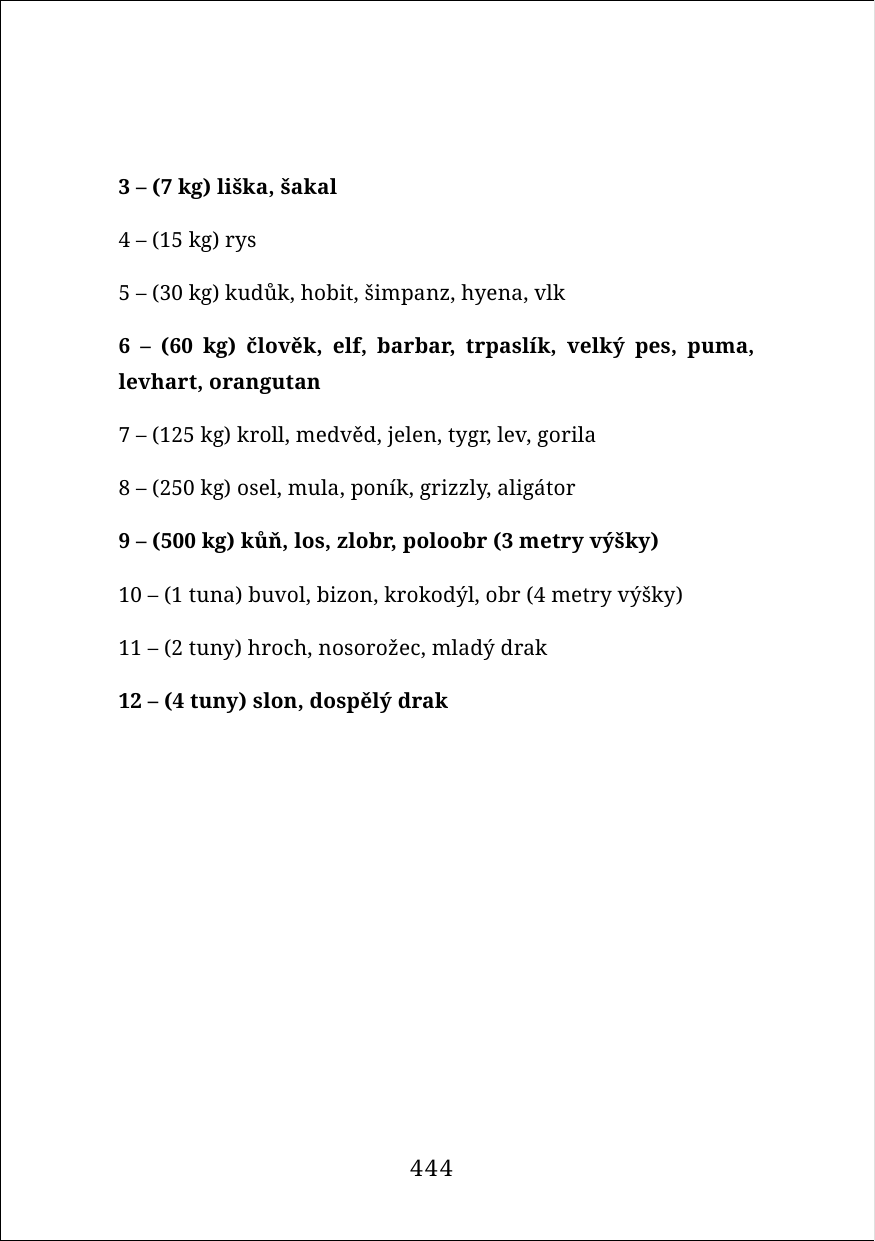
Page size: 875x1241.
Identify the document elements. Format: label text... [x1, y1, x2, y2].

text 3 – (7 kg) liška, šakal [118, 172, 756, 200]
text 11 – (2 tuny) hroch, nosorožec, mladý drak [118, 633, 756, 662]
text 9 – (500 kg) kůň, los, zlobr, poloobr (3 metry výšky) [118, 527, 756, 555]
text 12 – (4 tuny) slon, dospělý drak [118, 686, 756, 715]
text 10 – (1 tuna) buvol, bizon, krokodýl, obr (4 metry výšky) [118, 580, 756, 608]
text 6 – (60 kg) člověk, elf, barbar, trpaslík, velký pes, puma, levhart, orangutan [118, 331, 756, 395]
text 8 – (250 kg) osel, mula, poník, grizzly, aligátor [118, 473, 756, 502]
text 5 – (30 kg) kudůk, hobit, šimpanz, hyena, vlk [118, 278, 756, 307]
text 4 – (15 kg) rys [118, 225, 756, 253]
text 7 – (125 kg) kroll, medvěd, jelen, tygr, lev, gorila [118, 420, 756, 449]
